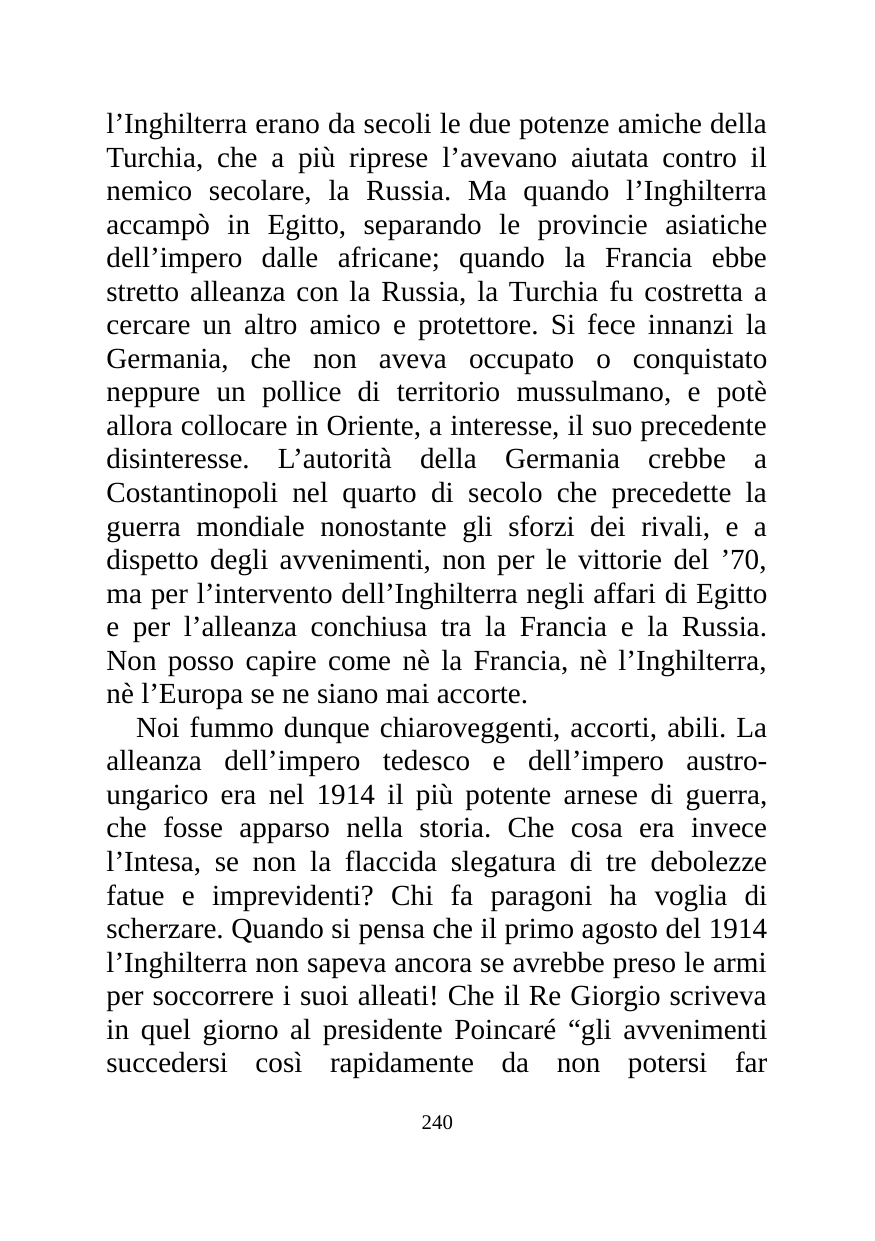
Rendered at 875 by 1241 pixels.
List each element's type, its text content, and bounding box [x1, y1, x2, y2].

text l’Inghilterra erano da secoli le due potenze amiche della Turchia, che a più riprese l’avevano aiutata contro il nemico secolare, la Russia. Ma quando l’Inghilterra accampò in Egitto, separando le provincie asiatiche dell’impero dalle africane; quando la Francia ebbe stretto alleanza con la Russia, la Turchia fu costretta a cercare un altro amico e protettore. Si fece innanzi la Germania, che non aveva occupato o conquistato neppure un pollice di territorio mussulmano, e potè allora collocare in Oriente, a interesse, il suo precedente disinteresse. L’autorità della Germania crebbe a Costantinopoli nel quarto di secolo che precedette la guerra mondiale nonostante gli sforzi dei rivali, e a dispetto degli avvenimenti, non per le vittorie del ’70, ma per l’intervento dell’Inghilterra negli affari di Egitto e per l’alleanza conchiusa tra la Francia e la Russia. Non posso capire come nè la Francia, nè l’Inghilterra, nè l’Europa se ne siano mai accorte. [106, 106, 768, 710]
text Noi fummo dunque chiaroveggenti, accorti, abili. La alleanza dell’impero tedesco e dell’impero austro-ungarico era nel 1914 il più potente arnese di guerra, che fosse apparso nella storia. Che cosa era invece l’Intesa, se non la flaccida slegatura di tre debolezze fatue e imprevidenti? Chi fa paragoni ha voglia di scherzare. Quando si pensa che il primo agosto del 1914 l’Inghilterra non sapeva ancora se avrebbe preso le armi per soccorrere i suoi alleati! Che il Re Giorgio scriveva in quel giorno al presidente Poincaré “gli avvenimenti succedersi così rapidamente da non potersi far [106, 710, 768, 1079]
